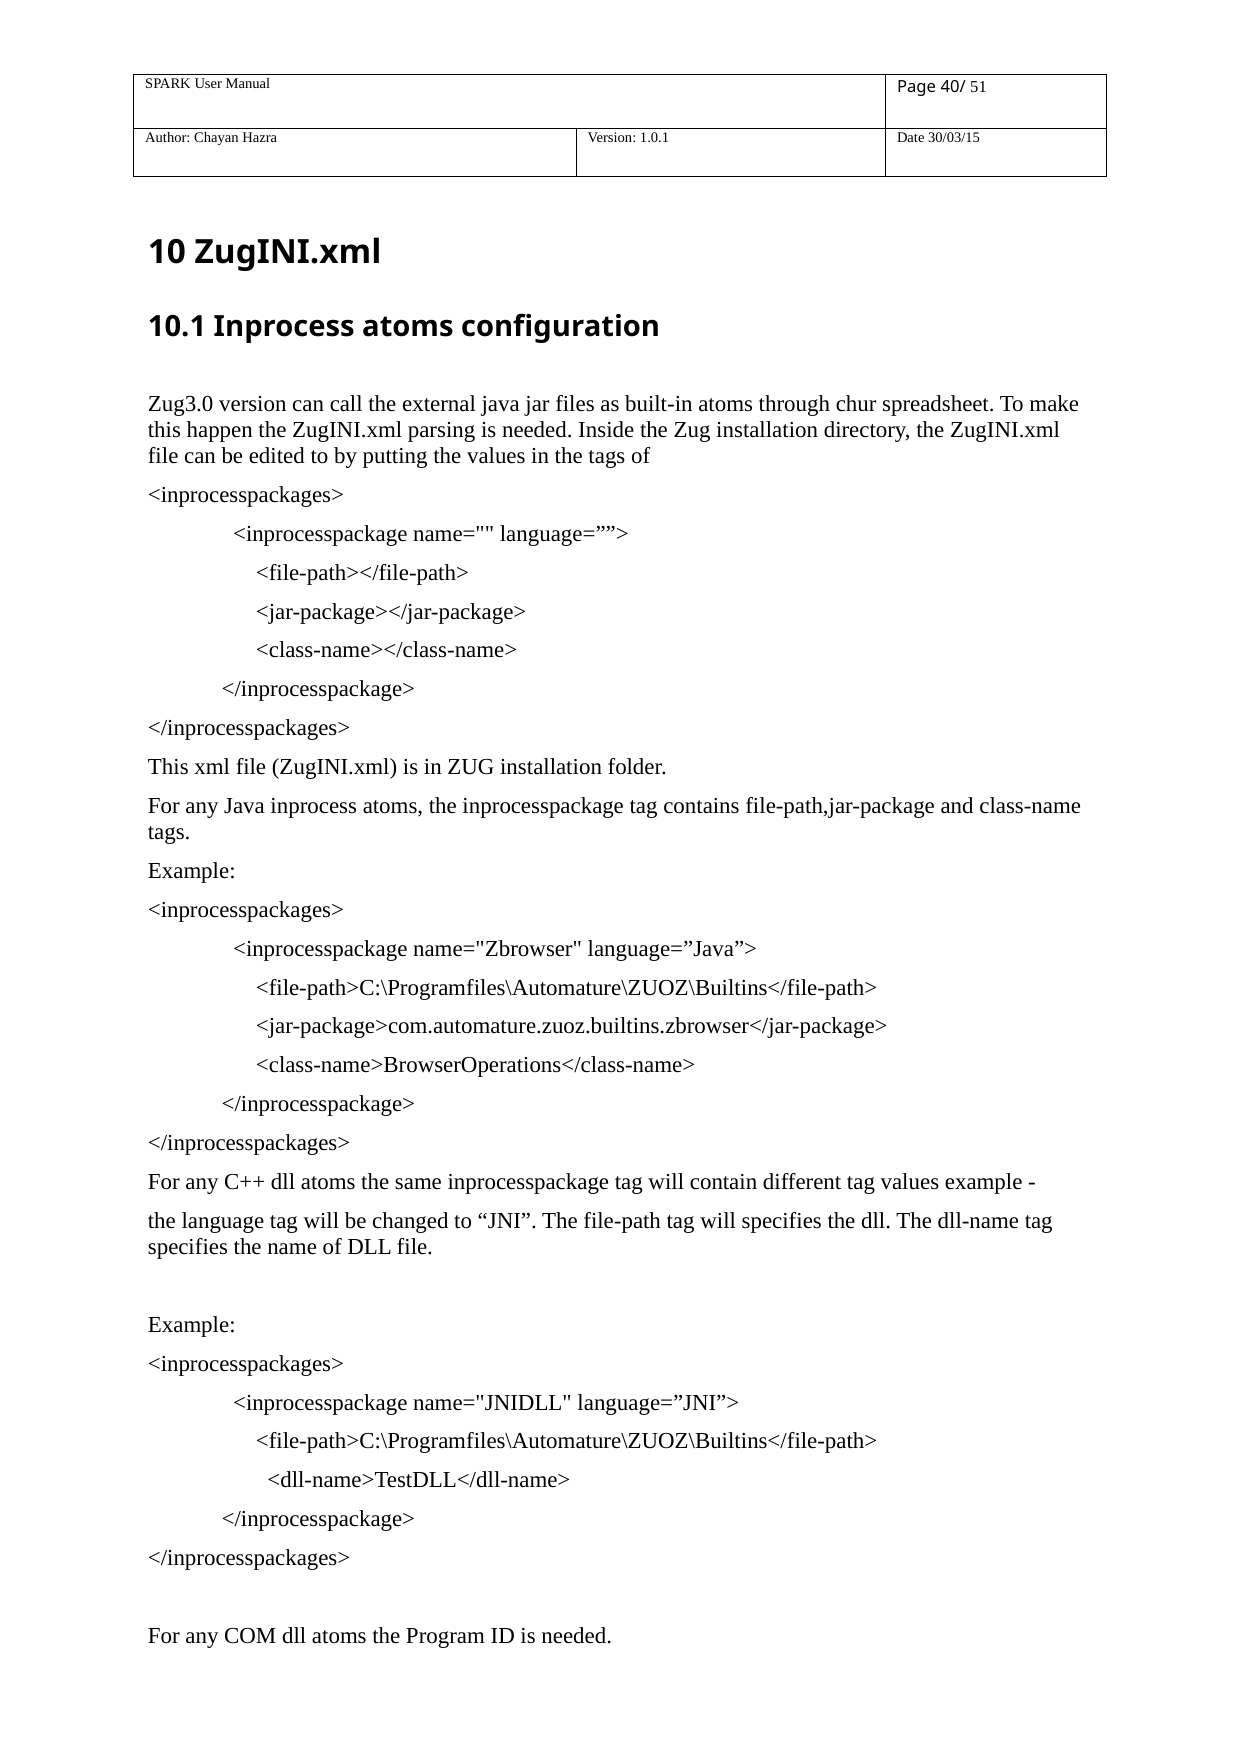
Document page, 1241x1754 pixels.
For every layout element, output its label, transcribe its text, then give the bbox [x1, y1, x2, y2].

text </inprocesspackages> [148, 1129, 1092, 1156]
text <dll-name>TestDLL</dll-name> [148, 1466, 1092, 1493]
text For any Java inprocess atoms, the inprocesspackage tag contains file-path,jar-package and class-name tags. [148, 792, 1092, 845]
text </inprocesspackage> [148, 1505, 1092, 1532]
text <class-name>BrowserOperations</class-name> [148, 1051, 1092, 1078]
text For any COM dll atoms the Program ID is needed. [148, 1622, 1092, 1648]
text </inprocesspackage> [148, 1090, 1092, 1117]
text This xml file (ZugINI.xml) is in ZUG installation folder. [148, 753, 1092, 779]
text <file-path>C:\Programfiles\Automature\ZUOZ\Builtins</file-path> [148, 1427, 1092, 1454]
text </inprocesspackages> [148, 714, 1092, 741]
text <file-path>C:\Programfiles\Automature\ZUOZ\Builtins</file-path> [148, 974, 1092, 1000]
text <inprocesspackages> [148, 481, 1092, 507]
text <inprocesspackages> [148, 896, 1092, 922]
text <jar-package></jar-package> [148, 598, 1092, 624]
text <jar-package>com.automature.zuoz.builtins.zbrowser</jar-package> [148, 1013, 1092, 1039]
subtitle 10 ZugINI.xml [148, 228, 1092, 273]
subtitle 10.1 Inprocess atoms configuration [148, 305, 1092, 344]
text <class-name></class-name> [148, 637, 1092, 663]
text For any C++ dll atoms the same inprocesspackage tag will contain different tag values example - [148, 1168, 1092, 1194]
text Zug3.0 version can call the external java jar files as built-in atoms through chur spreadsheet. To make this happen the ZugINI.xml parsing is needed. Inside the Zug installation directory, the ZugINI.xml file can be edited to by putting the values in the tags of [148, 389, 1092, 469]
text </inprocesspackages> [148, 1544, 1092, 1570]
text <inprocesspackages> [148, 1350, 1092, 1376]
text <inprocesspackage name="JNIDLL" language=”JNI”> [148, 1389, 1092, 1415]
text Example: [148, 857, 1092, 883]
text <inprocesspackage name="" language=””> [148, 520, 1092, 546]
text </inprocesspackage> [148, 675, 1092, 702]
text the language tag will be changed to “JNI”. The file-path tag will specifies the dll. The dll-name tag specifies the name of DLL file. [148, 1207, 1092, 1259]
text <inprocesspackage name="Zbrowser" language=”Java”> [148, 935, 1092, 961]
text Example: [148, 1311, 1092, 1337]
text <file-path></file-path> [148, 559, 1092, 585]
